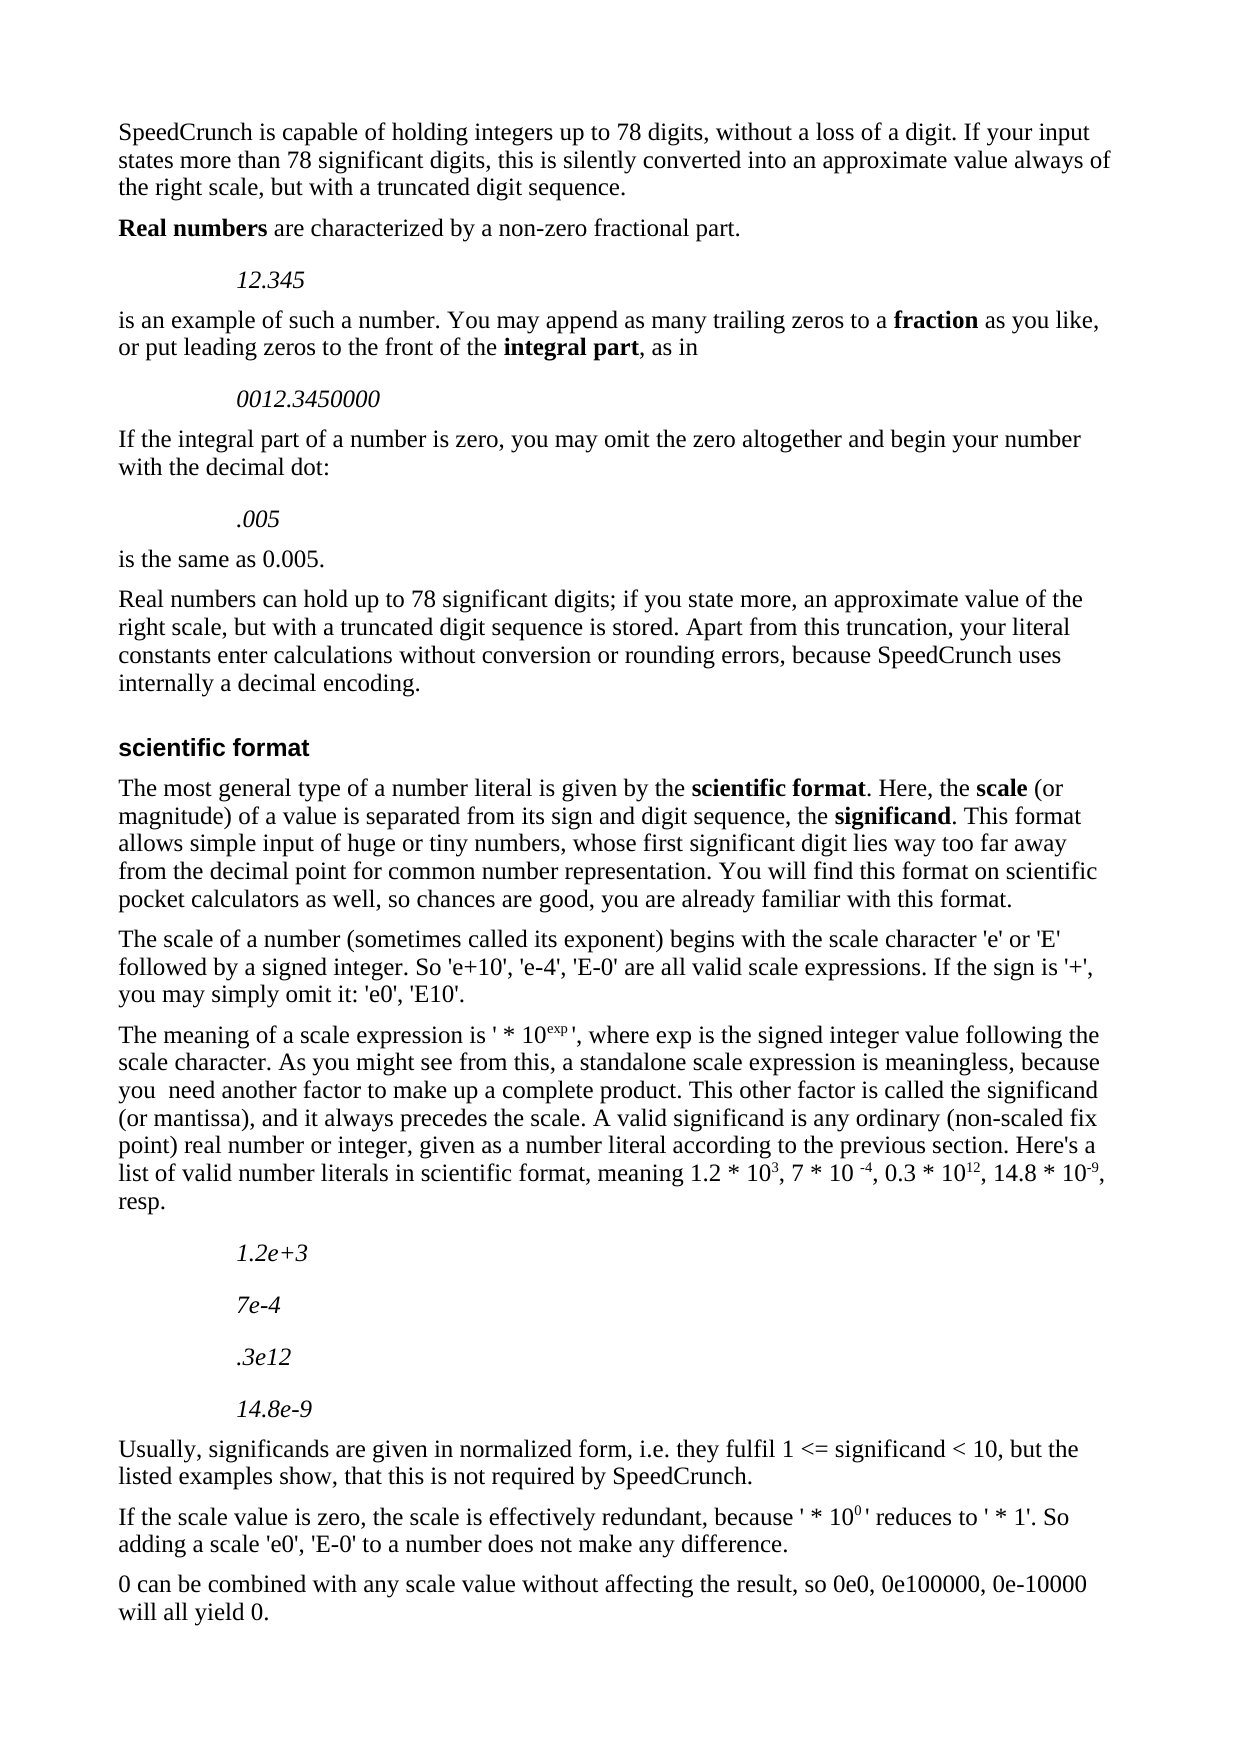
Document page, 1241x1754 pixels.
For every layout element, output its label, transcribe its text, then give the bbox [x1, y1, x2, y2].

text Real numbers can hold up to 78 significant digits; if you state more, an approximate value of the right scale, but with a truncated digit sequence is stored. Apart from this truncation, your literal constants enter calculations without conversion or rounding errors, because SpeedCrunch uses internally a decimal encoding. [118, 586, 1122, 696]
text SpeedCrunch is capable of holding integers up to 78 digits, without a loss of a digit. If your input states more than 78 significant digits, this is silently converted into an approximate value always of the right scale, but with a truncated digit sequence. [118, 118, 1122, 201]
text .005 [236, 505, 1122, 533]
text .3e12 [236, 1343, 1122, 1371]
text Real numbers are characterized by a non-zero fractional part. [118, 214, 1122, 241]
text 14.8e-9 [236, 1395, 1122, 1422]
text is the same as 0.005. [118, 545, 1122, 573]
text 0012.3450000 [236, 386, 1122, 413]
text The scale of a number (sometimes called its exponent) begins with the scale character 'e' or 'E' followed by a signed integer. So 'e+10', 'e-4', 'E-0' are all valid scale expressions. If the sign is '+', you may simply omit it: 'e0', 'E10'. [118, 925, 1122, 1008]
text If the integral part of a number is zero, you may omit the zero altogether and begin your number with the decimal dot: [118, 426, 1122, 481]
text is an example of such a number. You may append as many trailing zeros to a fraction as you like, or put leading zeros to the front of the integral part, as in [118, 306, 1122, 361]
text 12.345 [236, 266, 1122, 293]
text 0 can be combined with any scale value without affecting the result, so 0e0, 0e100000, 0e-10000 will all yield 0. [118, 1571, 1122, 1626]
text Usually, significands are given in normalized form, i.e. they fulfil 1 <= significand < 10, but the listed examples show, that this is not required by SpeedCrunch. [118, 1435, 1122, 1490]
subtitle scientific format [118, 734, 1122, 762]
text 7e-4 [236, 1291, 1122, 1319]
text The most general type of a number literal is given by the scientific format. Here, the scale (or magnitude) of a value is separated from its sign and digit sequence, the significand. This format allows simple input of huge or tiny numbers, whose first significant digit lies way too far away from the decimal point for common number representation. You will find this format on scientific pocket calculators as well, so chances are good, you are already familiar with this format. [118, 774, 1122, 913]
text If the scale value is zero, the scale is effectively redundant, because ' * 100 ' reduces to ' * 1'. So adding a scale 'e0', 'E-0' to a number does not make any difference. [118, 1503, 1122, 1558]
text The meaning of a scale expression is ' * 10exp ', where exp is the signed integer value following the scale character. As you might see from this, a standalone scale expression is meaningless, because you need another factor to make up a complete product. This other factor is called the significand (or mantissa), and it always precedes the scale. A valid significand is any ordinary (non-scaled fix point) real number or integer, given as a number literal according to the previous section. Here's a list of valid number literals in scientific format, meaning 1.2 * 103, 7 * 10 -4, 0.3 * 1012, 14.8 * 10-9, resp. [118, 1021, 1122, 1215]
text 1.2e+3 [236, 1239, 1122, 1267]
